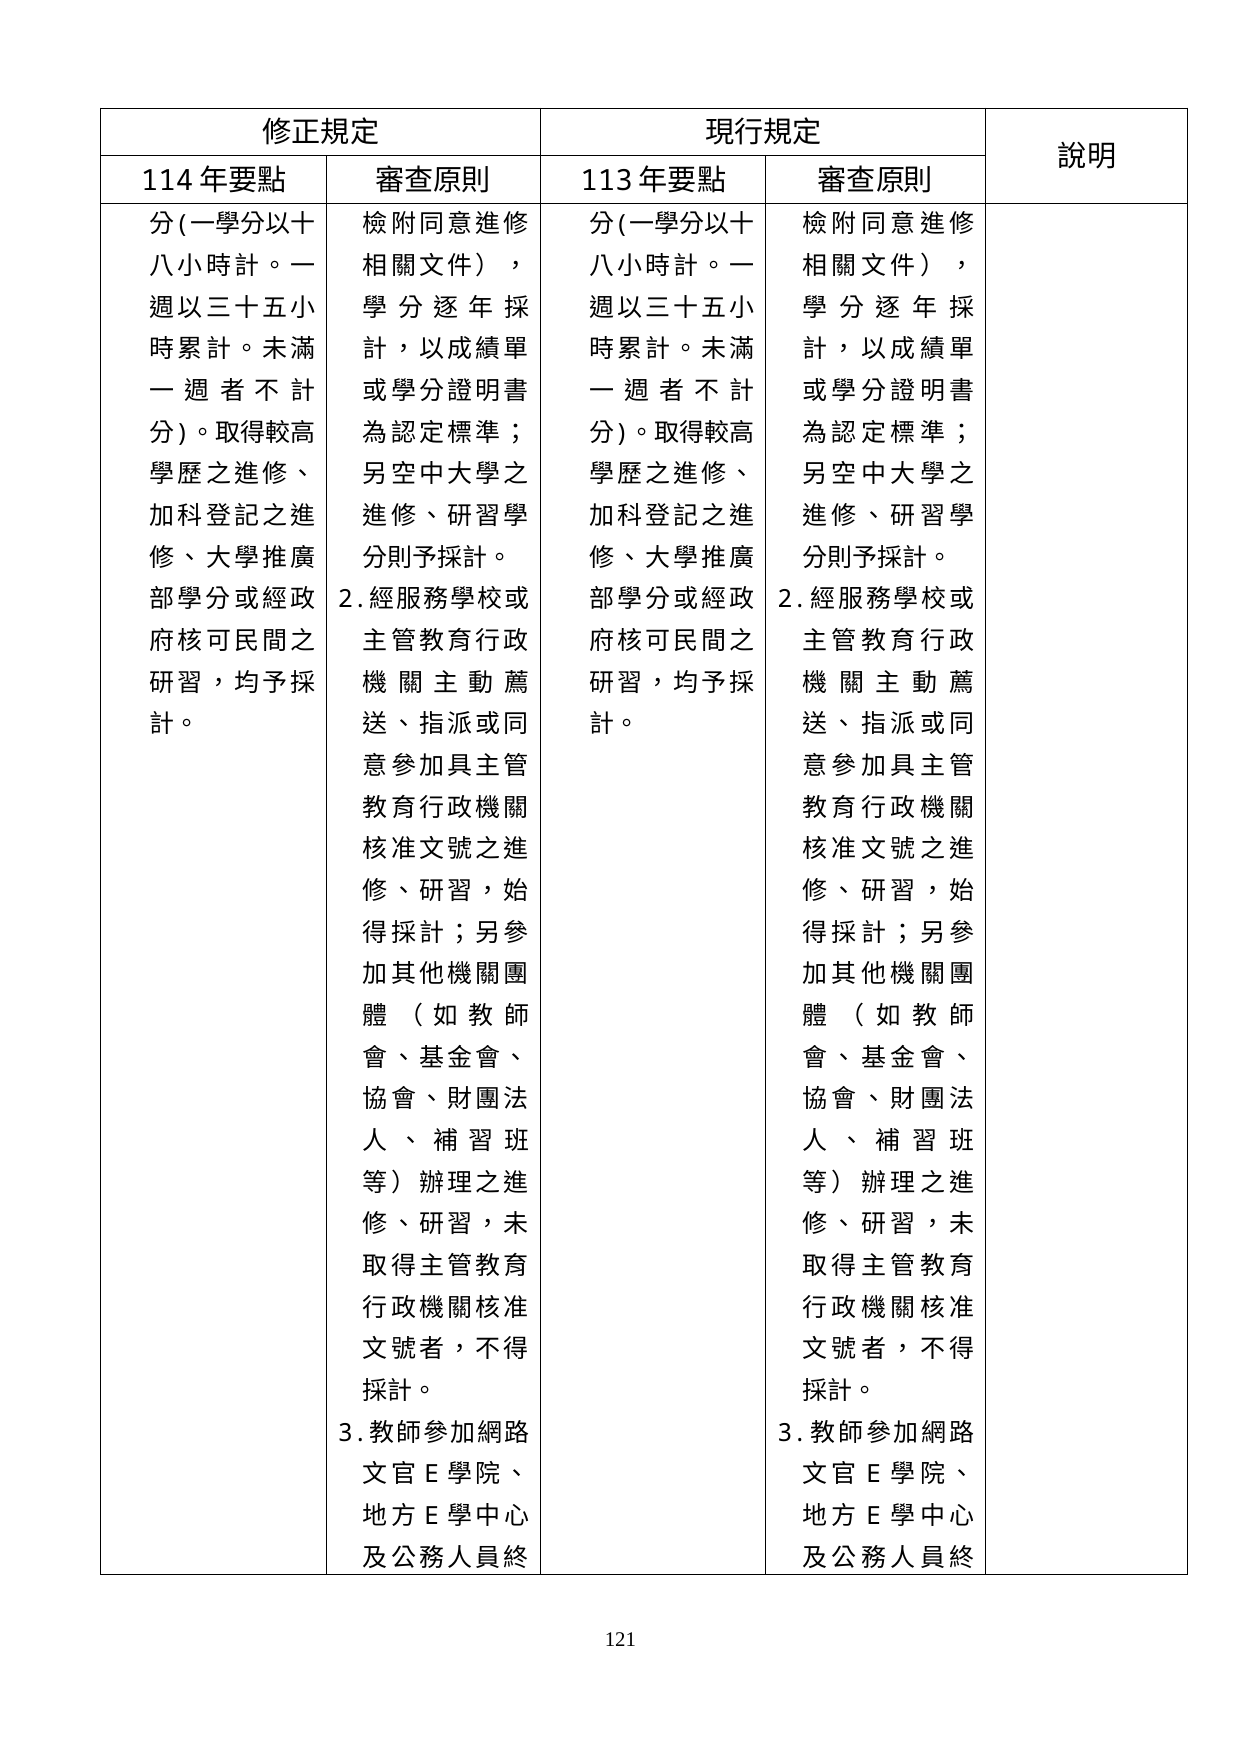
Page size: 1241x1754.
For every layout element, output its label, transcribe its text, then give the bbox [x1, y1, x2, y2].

table_cell [986, 204, 1187, 1573]
table_cell 分(一學分以十八小時計。一週以三十五小時累計。未滿一週者不計分)。取得較高學歷之進修、加科登記之進修、大學推廣部學分或經政府核可民間之研習，均予採計。 [101, 204, 326, 1573]
table_cell 檢附同意進修相關文件），學分逐年採計，以成績單或學分證明書為認定標準；另空中大學之進修、研習學分則予採計。 2.經服務學校或主管教育行政機關主動薦送、指派或同意參加具主管教育行政機關核准文號之進修、研習，始得採計；另參加其他機關團體（如教師會、基金會、協會、財團法人、補習班等）辦理之進修、研習，未取得主管教育行政機關核准文號者，不得採計。 3.教師參加網路文官E學院、地方E學中心及公務人員終 [766, 204, 985, 1573]
table_header 修正規定 [101, 109, 540, 155]
table_cell 檢附同意進修相關文件），學分逐年採計，以成績單或學分證明書為認定標準；另空中大學之進修、研習學分則予採計。 2.經服務學校或主管教育行政機關主動薦送、指派或同意參加具主管教育行政機關核准文號之進修、研習，始得採計；另參加其他機關團體（如教師會、基金會、協會、財團法人、補習班等）辦理之進修、研習，未取得主管教育行政機關核准文號者，不得採計。 3.教師參加網路文官E學院、地方E學中心及公務人員終 [327, 204, 540, 1573]
table_cell 分(一學分以十八小時計。一週以三十五小時累計。未滿一週者不計分)。取得較高學歷之進修、加科登記之進修、大學推廣部學分或經政府核可民間之研習，均予採計。 [541, 204, 765, 1573]
table_cell 審查原則 [327, 156, 540, 203]
table_cell 114年要點 [101, 156, 326, 203]
table_header 現行規定 [541, 109, 985, 155]
table_cell 審查原則 [766, 156, 985, 203]
table_cell 113年要點 [541, 156, 765, 203]
table_header 說明 [986, 109, 1187, 203]
